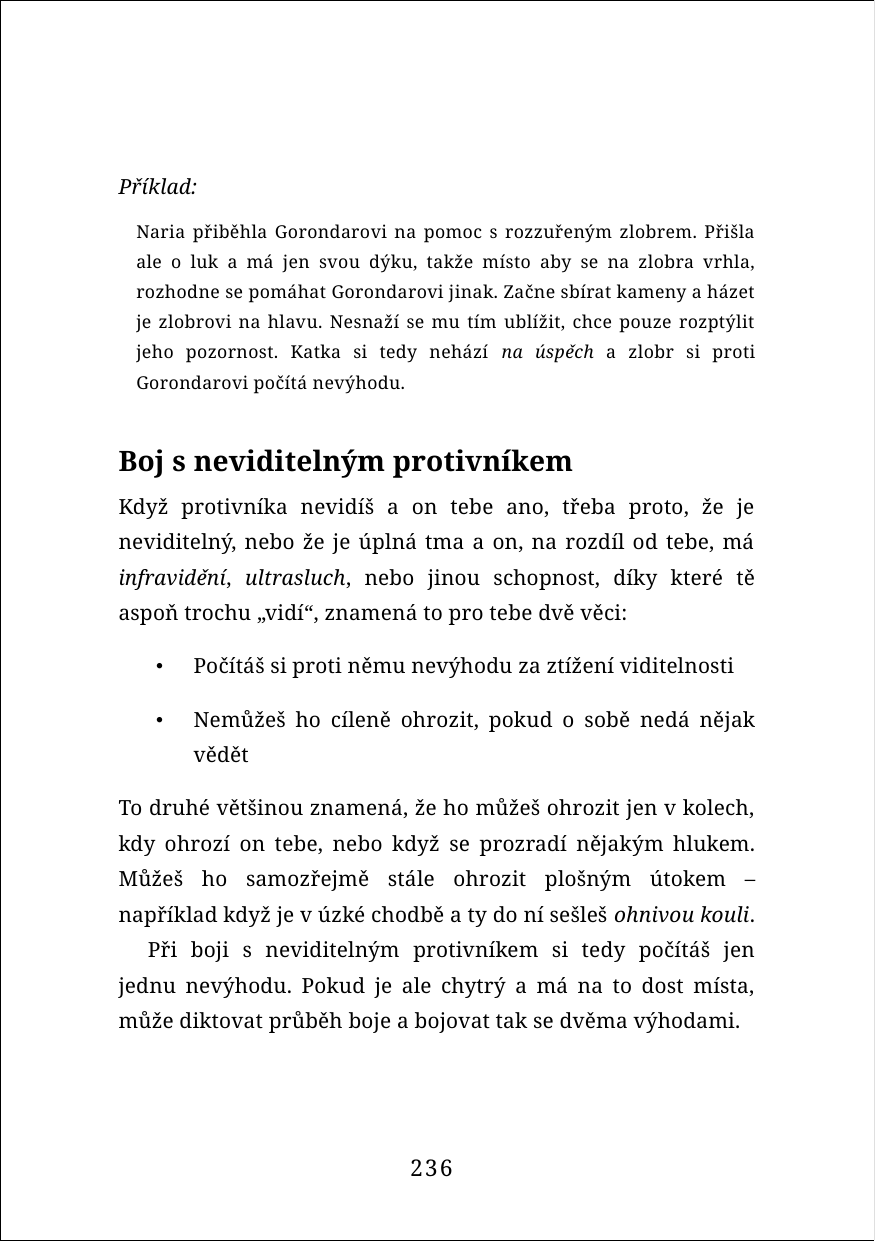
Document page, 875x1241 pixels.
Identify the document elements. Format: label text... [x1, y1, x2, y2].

text Příklad: [118, 172, 756, 200]
list Počítáš si proti němu nevýhodu za ztížení viditelnosti [156, 652, 756, 680]
text Naria přiběhla Gorondarovi na pomoc s rozzuřeným zlobrem. Přišla ale o luk a má jen svou dýku, takže místo aby se na zlobra vrhla, rozhodne se pomáhat Gorondarovi jinak. Začne sbírat kameny a házet je zlobrovi na hlavu. Nesnaží se mu tím ublížit, chce pouze rozptýlit jeho pozornost. Katka si tedy nehází na úspěch a zlobr si proti Gorondarovi počítá nevýhodu. [136, 219, 756, 394]
text To druhé většinou znamená, že ho můžeš ohrozit jen v kolech, kdy ohrozí on tebe, nebo když se prozradí nějakým hlukem. Můžeš ho samozřejmě stále ohrozit plošným útokem – například když je v úzké chodbě a ty do ní sešleš ohnivou kouli. Při boji s neviditelným protivníkem si tedy počítáš jen jednu nevýhodu. Pokud je ale chytrý a má na to dost místa, může diktovat průběh boje a bojovat tak se dvěma výhodami. [118, 793, 756, 1035]
text Když protivníka nevidíš a on tebe ano, třeba proto, že je neviditelný, nebo že je úplná tma a on, na rozdíl od tebe, má infravidění, ultrasluch, nebo jinou schopnost, díky které tě aspoň trochu „vidí“, znamená to pro tebe dvě věci: [118, 492, 756, 627]
subtitle Boj s neviditelným protivníkem [118, 442, 756, 480]
list Nemůžeš ho cíleně ohrozit, pokud o sobě nedá nějak vědět [156, 705, 756, 769]
